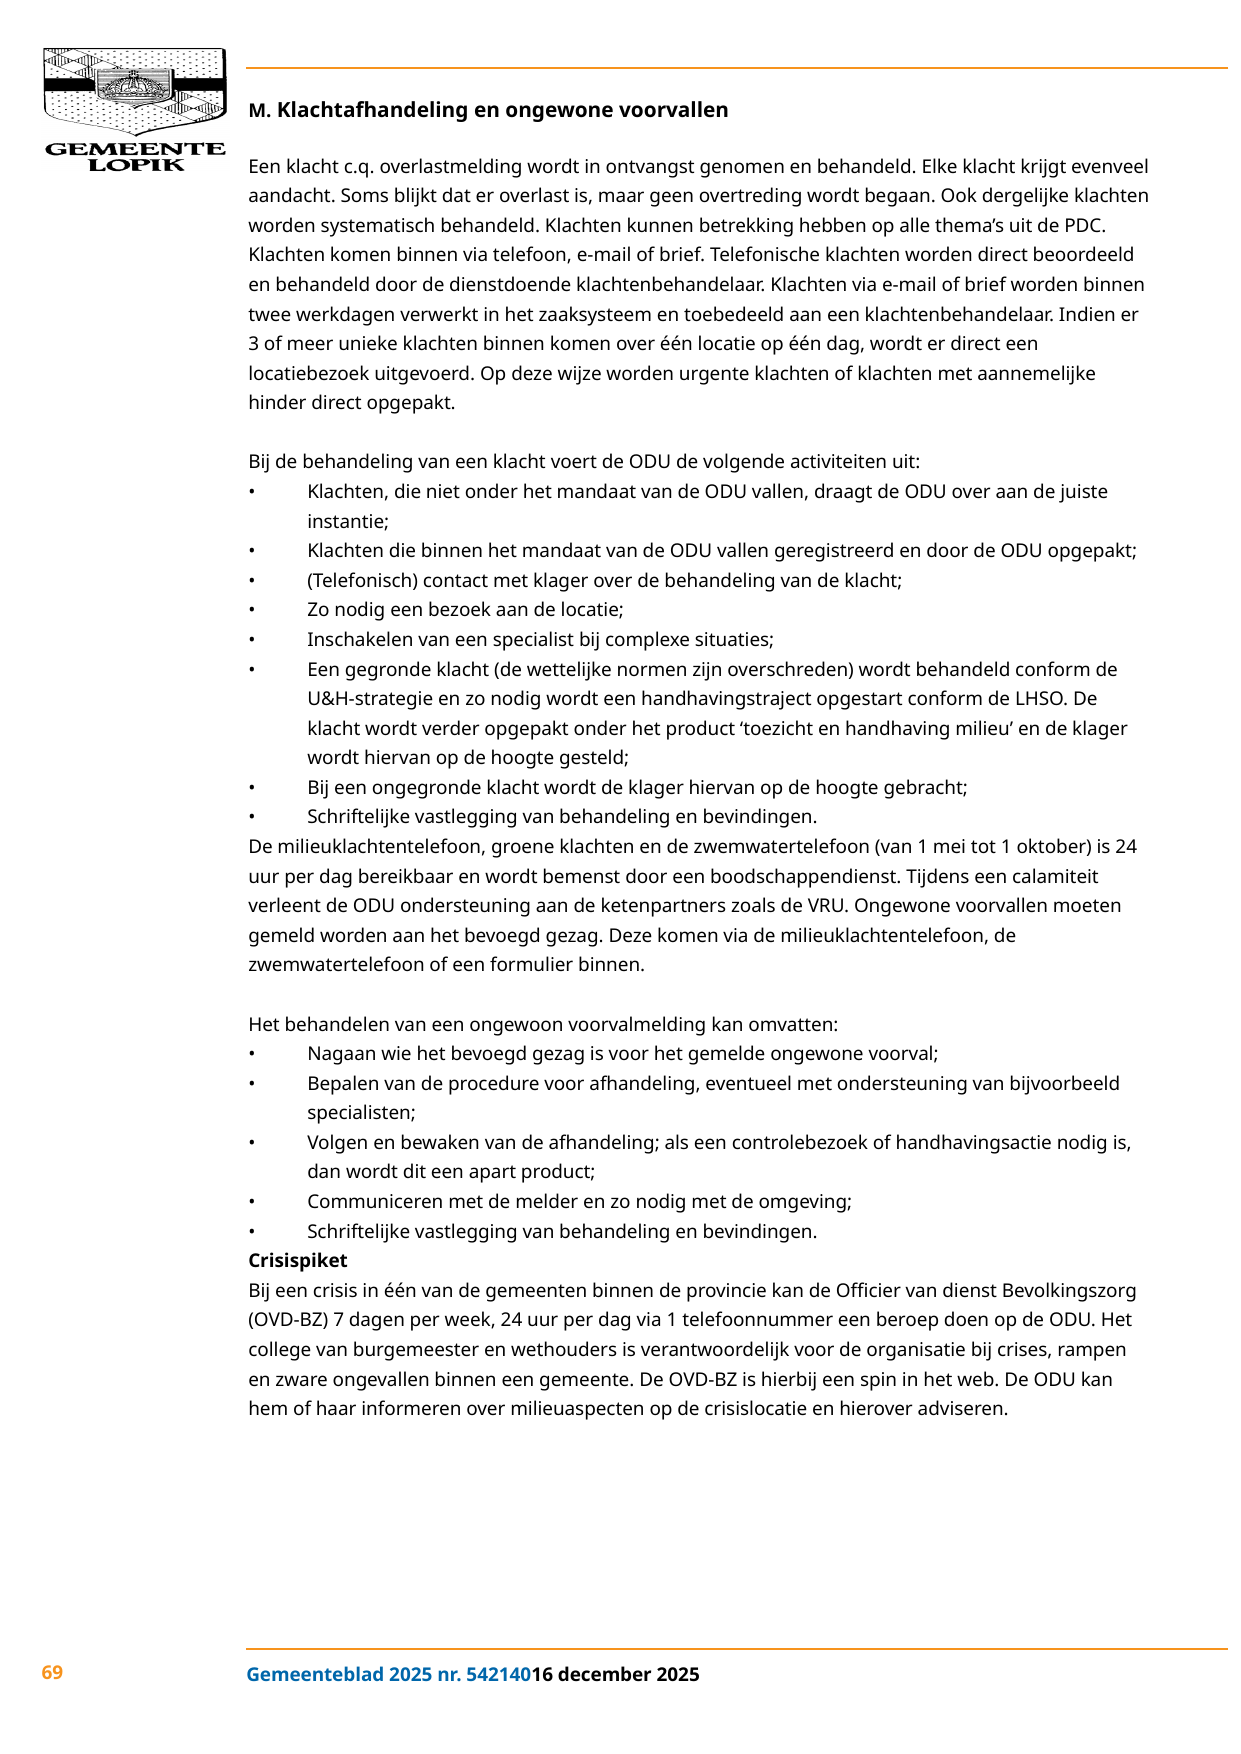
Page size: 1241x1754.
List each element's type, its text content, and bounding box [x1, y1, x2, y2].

text Bij de behandeling van een klacht voert de ODU de volgende activiteiten uit: [248, 449, 1152, 474]
text M. Klachtafhandeling en ongewone voorvallen [248, 95, 1152, 123]
text Bij een crisis in één van de gemeenten binnen de provincie kan de Officier van dienst Bevolkingszorg (OVD-BZ) 7 dagen per week, 24 uur per dag via 1 telefoonnummer een beroep doen op de ODU. Het college van burgemeester en wethouders is verantwoordelijk voor de organisatie bij crises, rampen en zware ongevallen binnen een gemeente. De OVD-BZ is hierbij een spin in het web. De ODU kan hem of haar informeren over milieuaspecten op de crisislocatie en hierover adviseren. [248, 1277, 1152, 1421]
text Het behandelen van een ongewoon voorvalmelding kan omvatten: [248, 1011, 1152, 1037]
list Bij een ongegronde klacht wordt de klager hiervan op de hoogte gebracht; [248, 774, 1152, 800]
text Een klacht c.q. overlastmelding wordt in ontvangst genomen en behandeld. Elke klacht krijgt evenveel aandacht. Soms blijkt dat er overlast is, maar geen overtreding wordt begaan. Ook dergelijke klachten worden systematisch behandeld. Klachten kunnen betrekking hebben op alle thema’s uit de PDC. Klachten komen binnen via telefoon, e-mail of brief. Telefonische klachten worden direct beoordeeld en behandeld door de dienstdoende klachtenbehandelaar. Klachten via e-mail of brief worden binnen twee werkdagen verwerkt in het zaaksysteem en toebedeeld aan een klachtenbehandelaar. Indien er 3 of meer unieke klachten binnen komen over één locatie op één dag, wordt er direct een locatiebezoek uitgevoerd. Op deze wijze worden urgente klachten of klachten met aannemelijke hinder direct opgepakt. [248, 153, 1152, 415]
list Klachten die binnen het mandaat van de ODU vallen geregistreerd en door de ODU opgepakt; [248, 537, 1152, 563]
list Zo nodig een bezoek aan de locatie; [248, 597, 1152, 622]
list Klachten, die niet onder het mandaat van de ODU vallen, draagt de ODU over aan de juiste instantie; [248, 478, 1152, 534]
list Schriftelijke vastlegging van behandeling en bevindingen. [248, 804, 1152, 829]
list (Telefonisch) contact met klager over de behandeling van de klacht; [248, 567, 1152, 593]
list Inschakelen van een specialist bij complexe situaties; [248, 626, 1152, 652]
list Een gegronde klacht (de wettelijke normen zijn overschreden) wordt behandeld conform de U&H-strategie en zo nodig wordt een handhavingstraject opgestart conform de LHSO. De klacht wordt verder opgepakt onder het product ‘toezicht en handhaving milieu’ en de klager wordt hiervan op de hoogte gesteld; [248, 656, 1152, 770]
list Bepalen van de procedure voor afhandeling, eventueel met ondersteuning van bijvoorbeeld specialisten; [248, 1070, 1152, 1125]
list Schriftelijke vastlegging van behandeling en bevindingen. [248, 1218, 1152, 1244]
list Volgen en bewaken van de afhandeling; als een controlebezoek of handhavingsactie nodig is, dan wordt dit een apart product; [248, 1129, 1152, 1184]
list Nagaan wie het bevoegd gezag is voor het gemelde ongewone voorval; [248, 1040, 1152, 1066]
text De milieuklachtentelefoon, groene klachten en de zwemwatertelefoon (van 1 mei tot 1 oktober) is 24 uur per dag bereikbaar en wordt bemenst door een boodschappendienst. Tijdens een calamiteit verleent de ODU ondersteuning aan de ketenpartners zoals de VRU. Ongewone voorvallen moeten gemeld worden aan het bevoegd gezag. Deze komen via de milieuklachtentelefoon, de zwemwatertelefoon of een formulier binnen. [248, 833, 1152, 977]
list Communiceren met de melder en zo nodig met de omgeving; [248, 1188, 1152, 1214]
picture [41, 47, 231, 172]
text Crisispiket [248, 1247, 1152, 1273]
